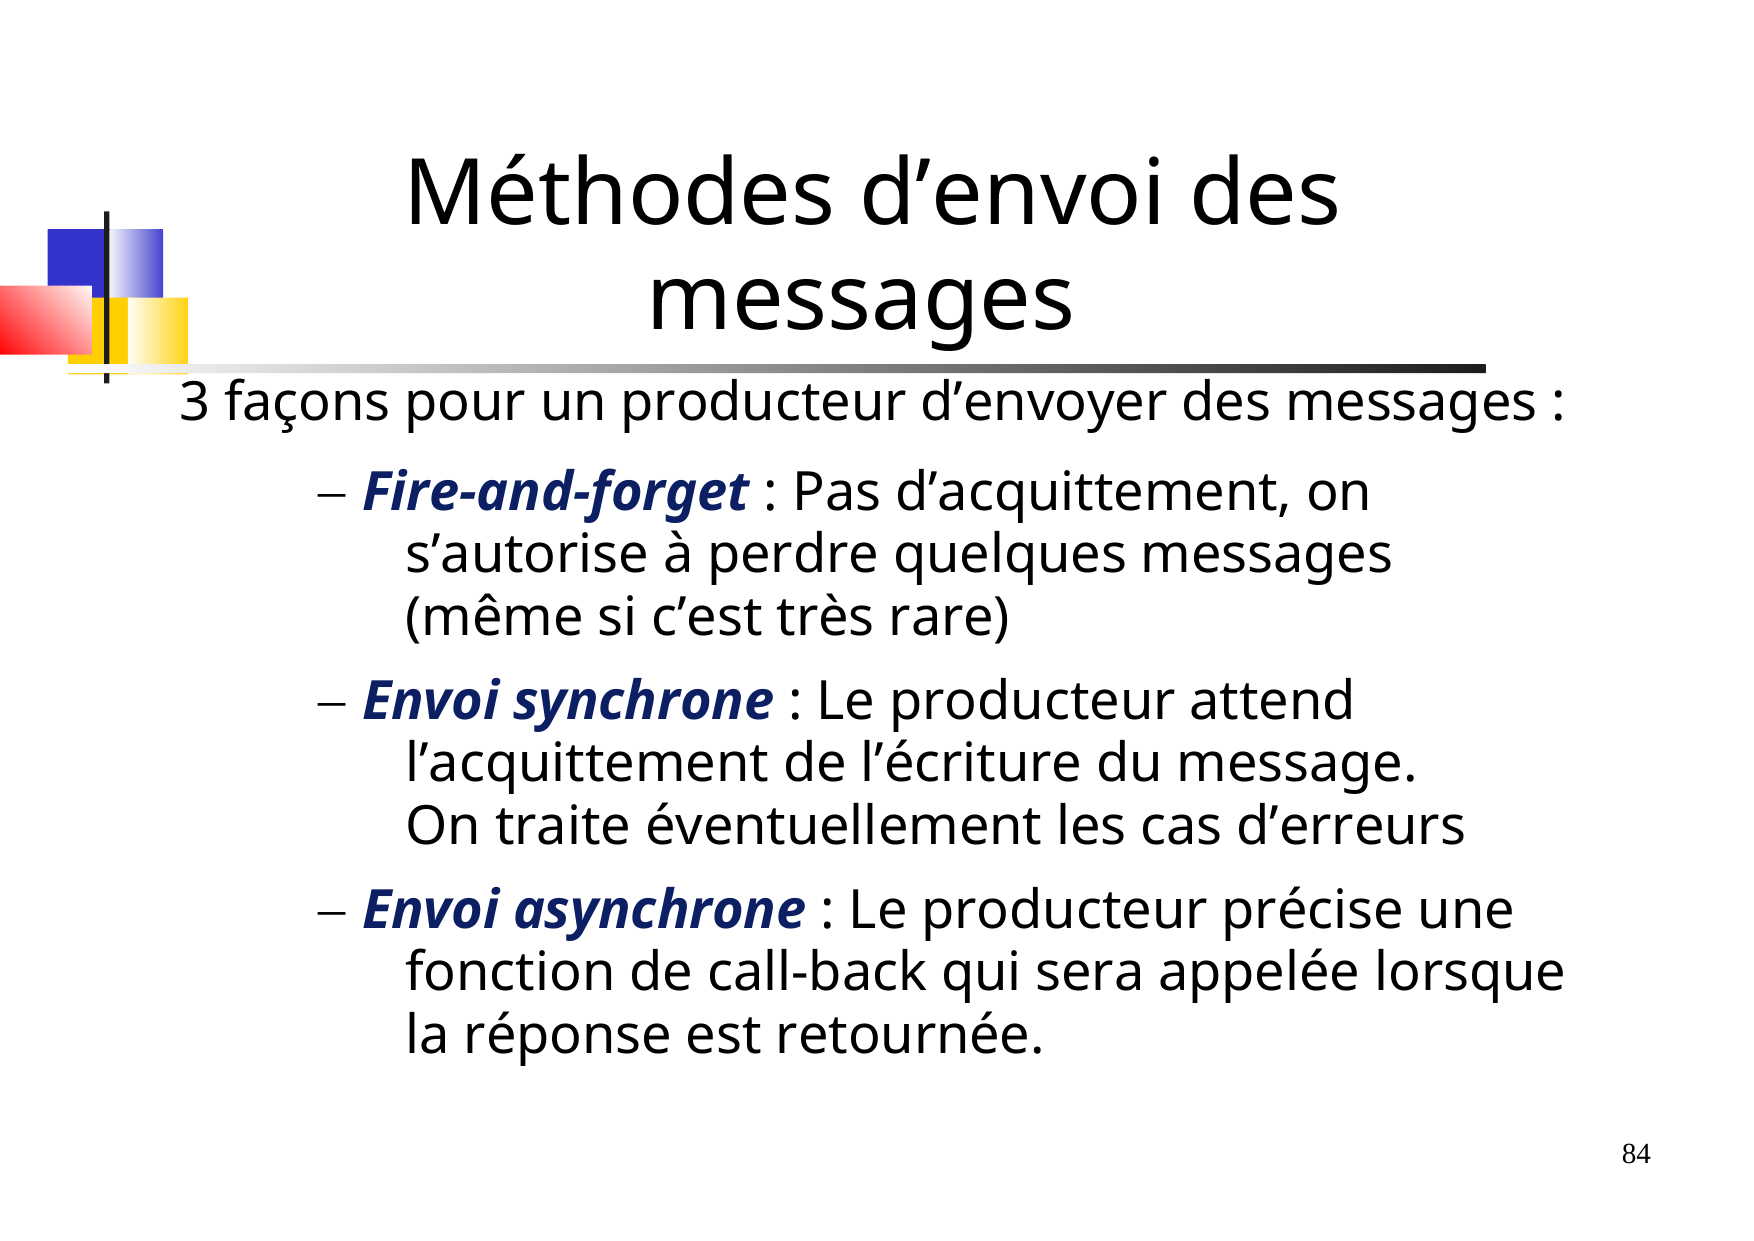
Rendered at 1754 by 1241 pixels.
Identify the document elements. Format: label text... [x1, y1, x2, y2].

list 3 façons pour un producteur d’envoyer des messages : Fire-and-forget : Pas d’acquittement, on s’autorise à perdre quelques messages (même si c’est très rare) Envoi synchrone : Le producteur attend l’acquittement de l’écriture du message. On traite éventuellement les cas d’erreurs Envoi asynchrone : Le producteur précise une fonction de call-back qui sera appelée lorsque la réponse est retournée. [179, 371, 1567, 1091]
title Méthodes d’envoi des messages [179, 139, 1567, 351]
